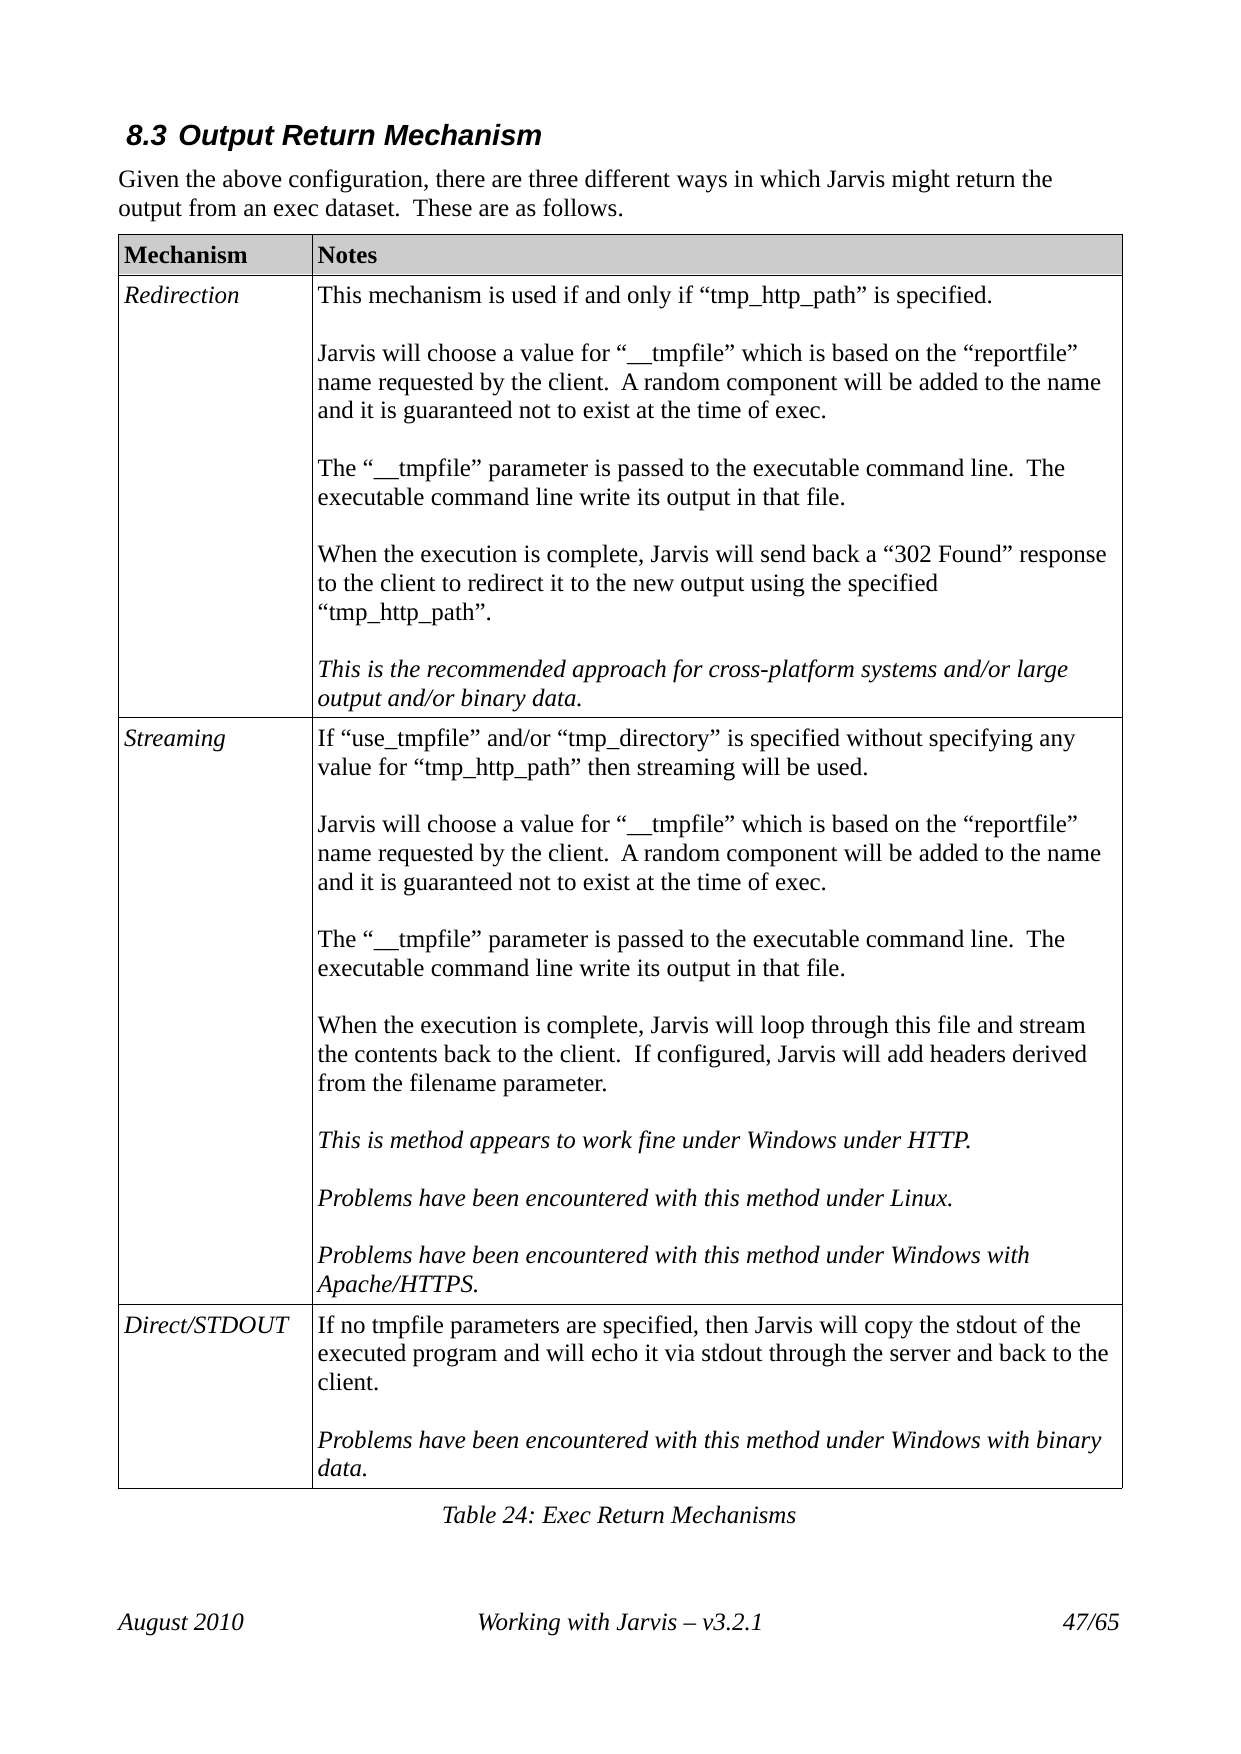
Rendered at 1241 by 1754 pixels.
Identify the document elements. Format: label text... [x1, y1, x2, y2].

table_cell This mechanism is used if and only if “tmp_http_path” is specified. Jarvis will choose a value for “__tmpfile” which is based on the “reportfile” name requested by the client. A random component will be added to the name and it is guaranteed not to exist at the time of exec. The “__tmpfile” parameter is passed to the executable command line. The executable command line write its output in that file. When the execution is complete, Jarvis will send back a “302 Found” response to the client to redirect it to the new output using the specified “tmp_http_path”. This is the recommended approach for cross-platform systems and/or large output and/or binary data. [313, 276, 1122, 717]
text Given the above configuration, there are three different ways in which Jarvis might return the output from an exec dataset. These are as follows. [118, 164, 1122, 222]
table_cell If no tmpfile parameters are specified, then Jarvis will copy the stdout of the executed program and will echo it via stdout through the server and back to the client. Problems have been encountered with this method under Windows with binary data. [313, 1305, 1122, 1488]
table_cell Direct/STDOUT [119, 1305, 312, 1488]
table_header Mechanism [119, 235, 312, 274]
subtitle Output Return Mechanism [118, 118, 1122, 152]
table_cell Redirection [119, 276, 312, 717]
table_cell Streaming [119, 718, 312, 1304]
text Table 24: Exec Return Mechanisms [118, 1501, 1122, 1529]
table_header Notes [313, 235, 1122, 274]
table_cell If “use_tmpfile” and/or “tmp_directory” is specified without specifying any value for “tmp_http_path” then streaming will be used. Jarvis will choose a value for “__tmpfile” which is based on the “reportfile” name requested by the client. A random component will be added to the name and it is guaranteed not to exist at the time of exec. The “__tmpfile” parameter is passed to the executable command line. The executable command line write its output in that file. When the execution is complete, Jarvis will loop through this file and stream the contents back to the client. If configured, Jarvis will add headers derived from the filename parameter. This is method appears to work fine under Windows under HTTP. Problems have been encountered with this method under Linux. Problems have been encountered with this method under Windows with Apache/HTTPS. [313, 718, 1122, 1304]
